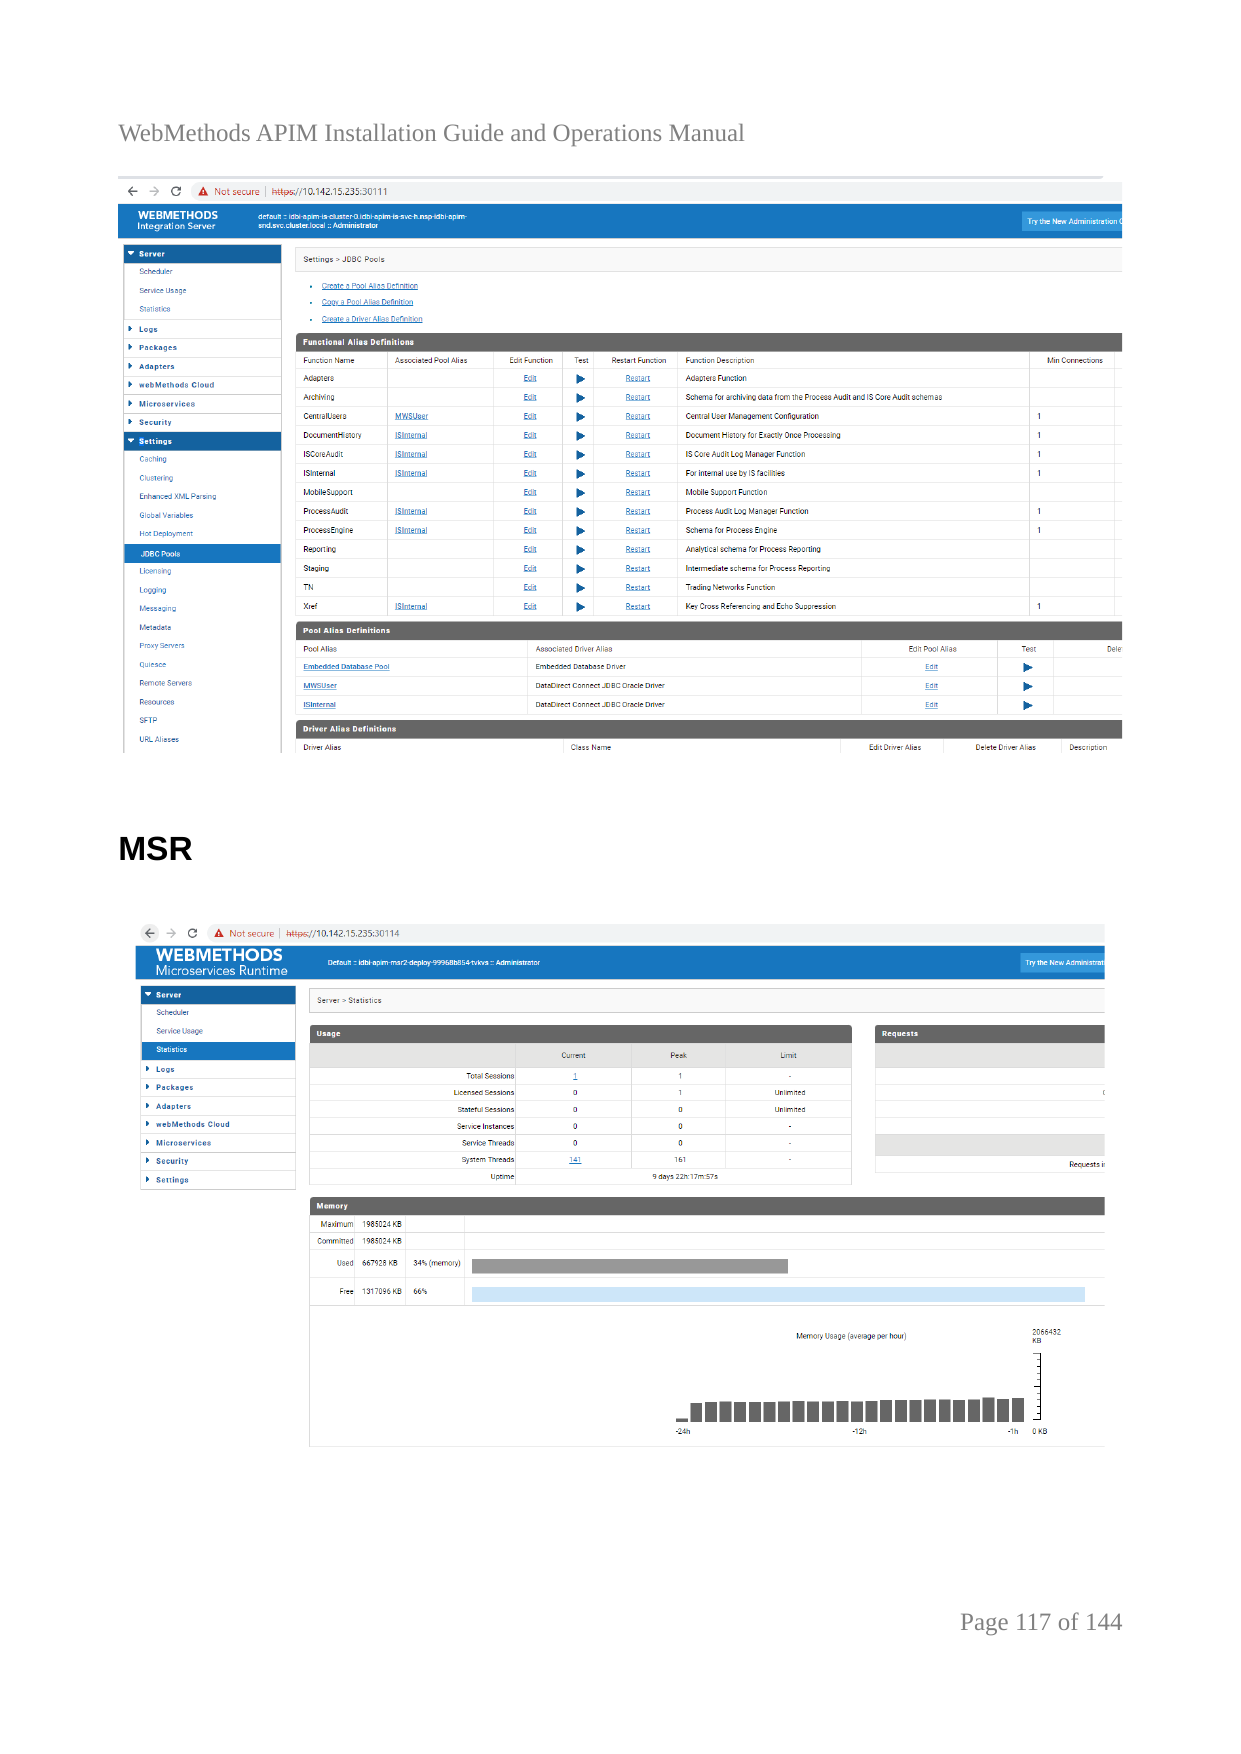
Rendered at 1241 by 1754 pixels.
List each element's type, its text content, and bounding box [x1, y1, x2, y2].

picture [135, 921, 1105, 1467]
subtitle MSR [118, 829, 1122, 867]
picture [118, 176, 1123, 753]
